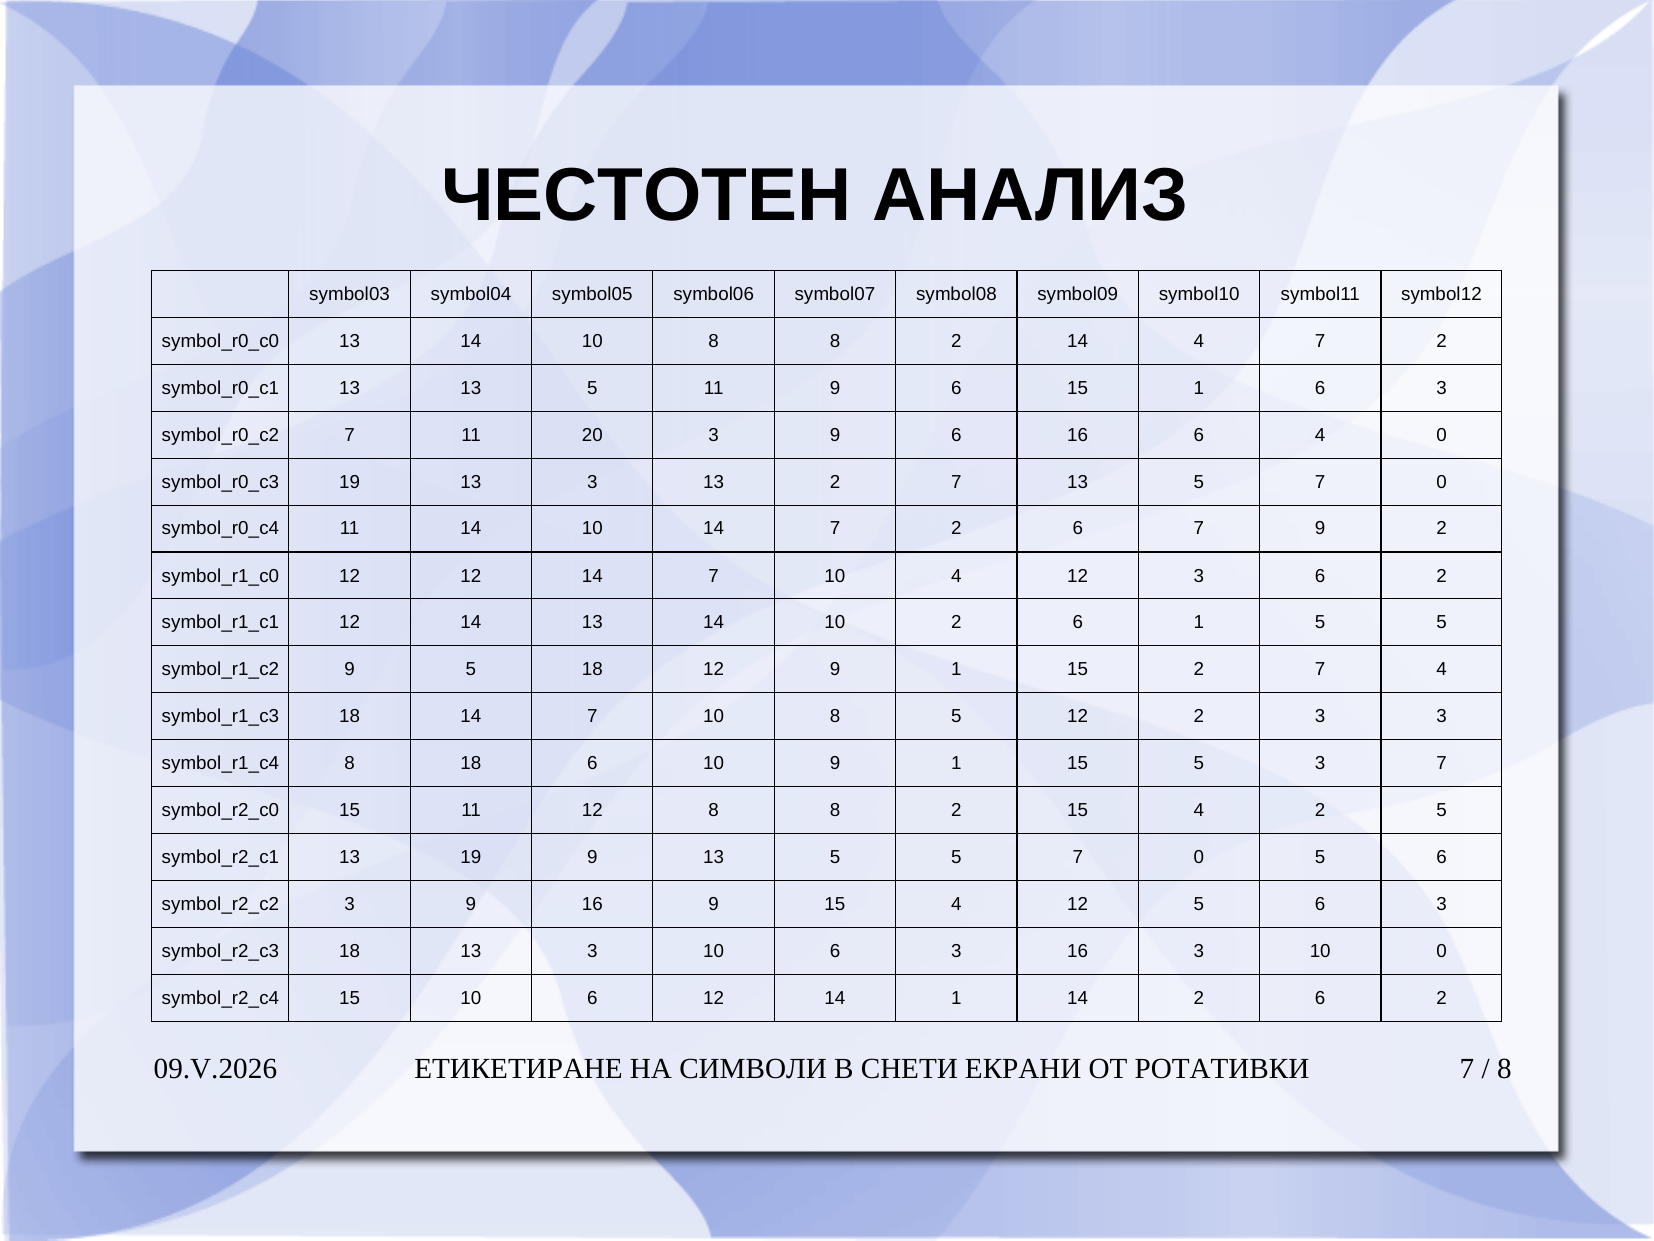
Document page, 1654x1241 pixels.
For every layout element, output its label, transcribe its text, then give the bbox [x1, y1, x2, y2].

table_cell 8 [289, 740, 410, 786]
table_cell 11 [289, 506, 410, 551]
table_cell 2 [1260, 787, 1380, 833]
table_cell 7 [896, 459, 1016, 505]
table_cell 10 [775, 599, 895, 645]
table_cell 6 [1260, 881, 1380, 927]
table_cell 2 [1139, 646, 1259, 692]
table_cell 6 [1139, 412, 1259, 458]
table_cell 3 [1382, 693, 1501, 739]
table_cell 5 [411, 646, 531, 692]
table_cell 7 [1260, 646, 1380, 692]
table_cell 2 [896, 599, 1016, 645]
table_cell 2 [1139, 693, 1259, 739]
table_cell 2 [1382, 318, 1501, 364]
table_cell 2 [896, 318, 1016, 364]
table_cell 16 [1018, 928, 1138, 974]
table_cell symbol_r2_c3 [152, 928, 288, 974]
table_cell 1 [896, 646, 1016, 692]
table_cell 19 [289, 459, 410, 505]
table_cell 5 [1139, 740, 1259, 786]
table_cell 19 [411, 834, 531, 880]
table_header symbol11 [1260, 271, 1380, 317]
table_cell 6 [1382, 834, 1501, 880]
table_cell 9 [775, 646, 895, 692]
table_cell 1 [1139, 599, 1259, 645]
table_cell 5 [896, 834, 1016, 880]
table_cell 3 [1260, 693, 1380, 739]
table_cell 5 [1260, 834, 1380, 880]
table_cell 14 [775, 975, 895, 1021]
table_cell 6 [1260, 553, 1380, 598]
table_header symbol06 [653, 271, 774, 317]
table_cell 12 [1018, 553, 1138, 598]
table_cell 3 [1260, 740, 1380, 786]
table_cell 14 [411, 318, 531, 364]
table_cell 13 [411, 928, 531, 974]
table_cell 13 [289, 365, 410, 411]
table_header symbol07 [775, 271, 895, 317]
table_cell 7 [1139, 506, 1259, 551]
table_cell symbol_r2_c1 [152, 834, 288, 880]
table_cell 5 [1260, 599, 1380, 645]
table_cell 6 [896, 412, 1016, 458]
table_cell 7 [1260, 459, 1380, 505]
table_cell 6 [1260, 975, 1380, 1021]
table_cell 10 [532, 506, 652, 551]
table_header symbol10 [1139, 271, 1259, 317]
table_cell 10 [411, 975, 531, 1021]
table_cell 11 [653, 365, 774, 411]
table_cell 18 [289, 693, 410, 739]
table_cell 8 [775, 318, 895, 364]
table_cell symbol_r1_c0 [152, 553, 288, 598]
table_cell 18 [411, 740, 531, 786]
table_cell 12 [653, 975, 774, 1021]
table_cell 15 [1018, 365, 1138, 411]
table_cell 10 [653, 693, 774, 739]
table_cell 7 [653, 553, 774, 598]
table_cell 12 [411, 553, 531, 598]
table_header symbol05 [532, 271, 652, 317]
table_cell 16 [532, 881, 652, 927]
table_cell 6 [532, 975, 652, 1021]
table_cell 12 [289, 599, 410, 645]
table_cell symbol_r0_c3 [152, 459, 288, 505]
table_cell 9 [653, 881, 774, 927]
table_cell 2 [775, 459, 895, 505]
table_cell 13 [411, 459, 531, 505]
table_header symbol03 [289, 271, 410, 317]
table_cell 13 [289, 318, 410, 364]
table_cell 3 [1139, 553, 1259, 598]
table_cell 2 [1139, 975, 1259, 1021]
table_cell 1 [896, 740, 1016, 786]
table_cell 9 [775, 412, 895, 458]
table_cell 9 [289, 646, 410, 692]
table_cell 13 [653, 459, 774, 505]
table_cell 2 [896, 506, 1016, 551]
table_header [152, 271, 288, 317]
table_cell 10 [775, 553, 895, 598]
table_cell 6 [775, 928, 895, 974]
table_cell 0 [1382, 459, 1501, 505]
table_cell 20 [532, 412, 652, 458]
table_cell 15 [1018, 740, 1138, 786]
table_cell 2 [1382, 553, 1501, 598]
table_cell 4 [1382, 646, 1501, 692]
table_cell 9 [1260, 506, 1380, 551]
table_cell 6 [532, 740, 652, 786]
table_cell 1 [896, 975, 1016, 1021]
table_cell 2 [1382, 975, 1501, 1021]
table_cell 11 [411, 787, 531, 833]
table_cell 18 [532, 646, 652, 692]
table_cell 9 [532, 834, 652, 880]
table_cell symbol_r0_c1 [152, 365, 288, 411]
table_cell symbol_r1_c1 [152, 599, 288, 645]
table_cell 6 [896, 365, 1016, 411]
table_cell 6 [1018, 599, 1138, 645]
table_cell 7 [289, 412, 410, 458]
table_cell 4 [896, 881, 1016, 927]
table_header symbol09 [1018, 271, 1138, 317]
table_cell 1 [1139, 365, 1259, 411]
table_cell 18 [289, 928, 410, 974]
table_cell symbol_r2_c0 [152, 787, 288, 833]
table_cell 14 [532, 553, 652, 598]
table_cell 4 [1139, 787, 1259, 833]
table_cell 11 [411, 412, 531, 458]
table_cell 10 [653, 928, 774, 974]
table_cell 9 [411, 881, 531, 927]
table_cell symbol_r2_c2 [152, 881, 288, 927]
table_cell 3 [653, 412, 774, 458]
table_cell 3 [1139, 928, 1259, 974]
table_cell 7 [1018, 834, 1138, 880]
table_cell 14 [1018, 975, 1138, 1021]
table_cell 3 [532, 928, 652, 974]
table_cell 8 [775, 693, 895, 739]
table_cell 7 [1260, 318, 1380, 364]
table_cell 12 [1018, 881, 1138, 927]
table_cell 7 [1382, 740, 1501, 786]
table_cell 8 [775, 787, 895, 833]
table_cell 2 [896, 787, 1016, 833]
table_cell 10 [1260, 928, 1380, 974]
table_cell 6 [1260, 365, 1380, 411]
table_cell 10 [653, 740, 774, 786]
table_cell symbol_r0_c0 [152, 318, 288, 364]
table_cell 12 [289, 553, 410, 598]
table_cell 0 [1382, 928, 1501, 974]
table_header symbol08 [896, 271, 1016, 317]
table_cell 9 [775, 740, 895, 786]
table_cell symbol_r2_c4 [152, 975, 288, 1021]
table_cell 4 [896, 553, 1016, 598]
table_cell 6 [1018, 506, 1138, 551]
picture [0, 0, 1654, 1241]
table_cell 15 [1018, 646, 1138, 692]
table_cell 13 [653, 834, 774, 880]
table_cell 14 [411, 599, 531, 645]
table_cell 9 [775, 365, 895, 411]
table_cell 0 [1382, 412, 1501, 458]
table_cell 12 [653, 646, 774, 692]
table_cell 13 [532, 599, 652, 645]
table_cell 5 [775, 834, 895, 880]
table_cell 14 [653, 506, 774, 551]
table_cell 2 [1382, 506, 1501, 551]
table_cell 16 [1018, 412, 1138, 458]
table_cell 5 [1382, 599, 1501, 645]
table_cell 5 [532, 365, 652, 411]
table_cell 15 [1018, 787, 1138, 833]
table_cell 3 [896, 928, 1016, 974]
table_cell 3 [532, 459, 652, 505]
table_cell 14 [411, 506, 531, 551]
table_cell 5 [896, 693, 1016, 739]
table_cell 5 [1139, 881, 1259, 927]
table_cell 8 [653, 318, 774, 364]
table_cell 13 [411, 365, 531, 411]
table_cell symbol_r0_c2 [152, 412, 288, 458]
title Честотен анализ [88, 90, 1542, 298]
table_cell 10 [532, 318, 652, 364]
table_cell 3 [289, 881, 410, 927]
table_cell 3 [1382, 365, 1501, 411]
table_cell 4 [1260, 412, 1380, 458]
table_cell 12 [532, 787, 652, 833]
table_cell 12 [1018, 693, 1138, 739]
table_header symbol04 [411, 271, 531, 317]
table_cell symbol_r1_c4 [152, 740, 288, 786]
table_cell 0 [1139, 834, 1259, 880]
table_cell 5 [1139, 459, 1259, 505]
table_header symbol12 [1382, 271, 1501, 317]
table_cell 3 [1382, 881, 1501, 927]
table_cell 4 [1139, 318, 1259, 364]
table_cell 14 [653, 599, 774, 645]
table_cell symbol_r0_c4 [152, 506, 288, 551]
table_cell 13 [289, 834, 410, 880]
table_cell 15 [289, 787, 410, 833]
table_cell 15 [775, 881, 895, 927]
table_cell 7 [532, 693, 652, 739]
table_cell 13 [1018, 459, 1138, 505]
table_cell symbol_r1_c2 [152, 646, 288, 692]
table_cell 5 [1382, 787, 1501, 833]
table_cell symbol_r1_c3 [152, 693, 288, 739]
table_cell 7 [775, 506, 895, 551]
table_cell 14 [1018, 318, 1138, 364]
table_cell 15 [289, 975, 410, 1021]
table_cell 14 [411, 693, 531, 739]
table_cell 8 [653, 787, 774, 833]
